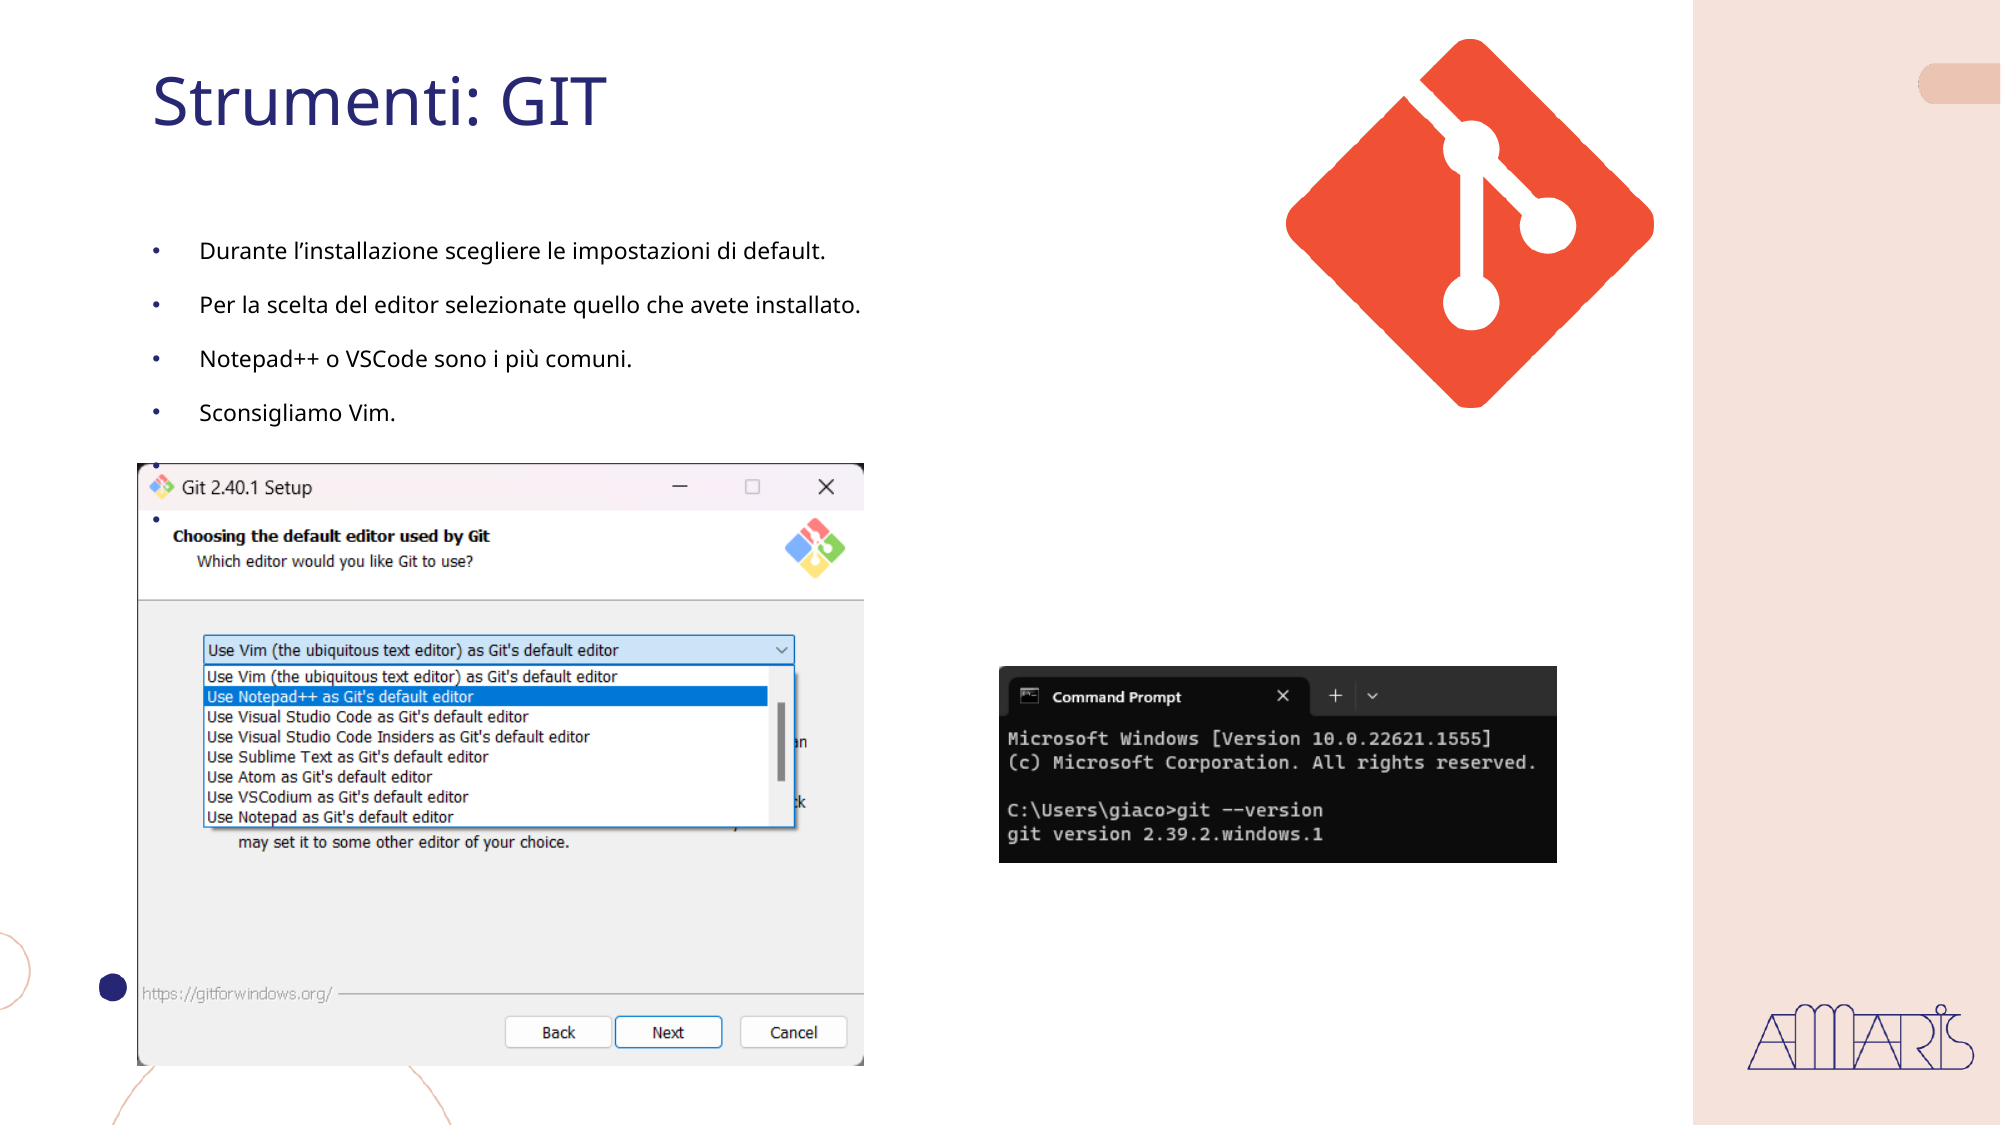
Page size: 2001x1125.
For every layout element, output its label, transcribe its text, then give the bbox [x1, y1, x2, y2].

picture [1286, 40, 1654, 408]
text_box Durante l’installazione scegliere le impostazioni di default. Per la scelta del editor selezionate quello che avete installato. Notepad++ o VSCode sono i più comuni. Sconsigliamo Vim. [137, 223, 1574, 541]
title Strumenti: GIT [137, 59, 1286, 148]
picture [137, 541, 864, 1066]
picture [999, 666, 1557, 863]
